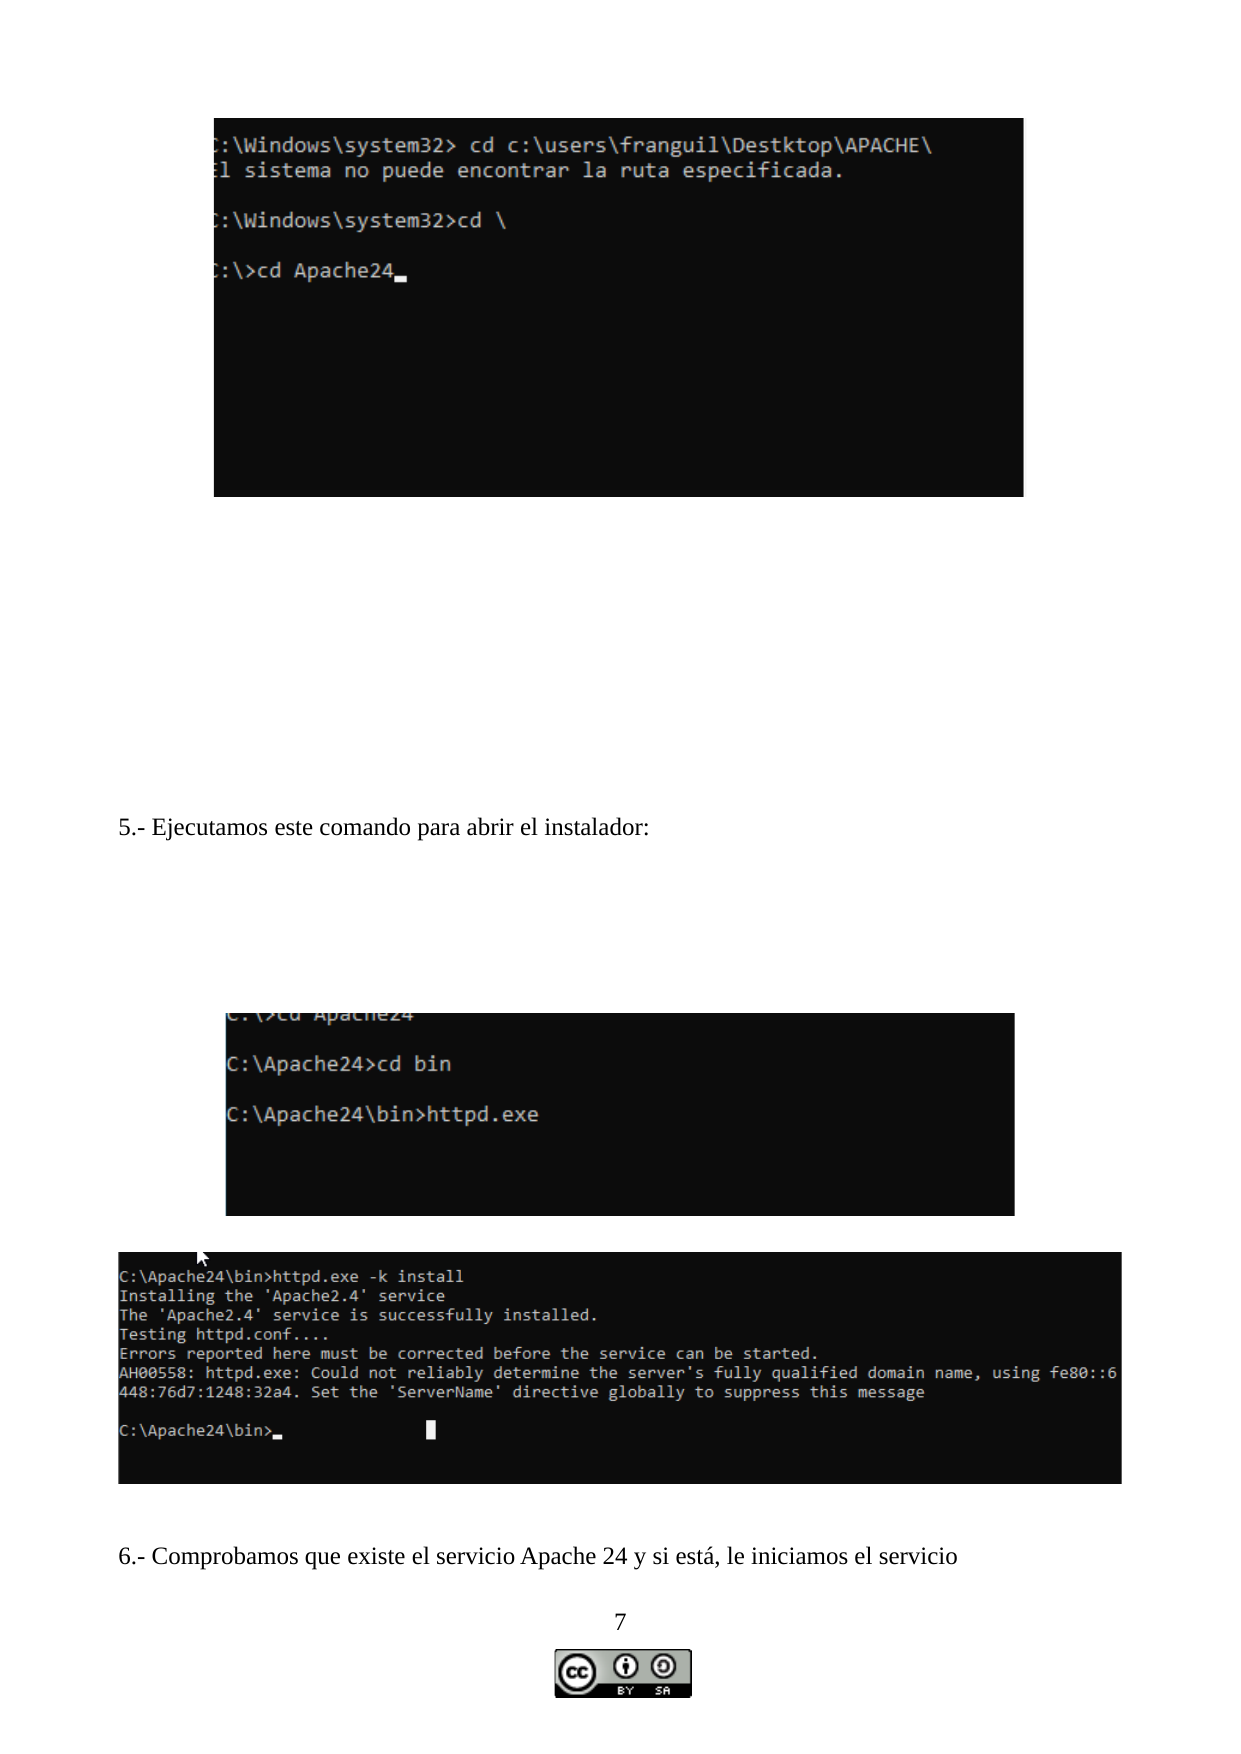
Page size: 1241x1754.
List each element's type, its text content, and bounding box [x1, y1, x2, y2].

text 5.- Ejecutamos este comando para abrir el instalador: [118, 812, 1122, 841]
picture [554, 1649, 692, 1698]
picture [118, 1252, 1123, 1484]
text 6.- Comprobamos que existe el servicio Apache 24 y si está, le iniciamos el servicio [118, 1541, 1122, 1570]
picture [213, 118, 1027, 497]
picture [225, 1013, 1015, 1216]
